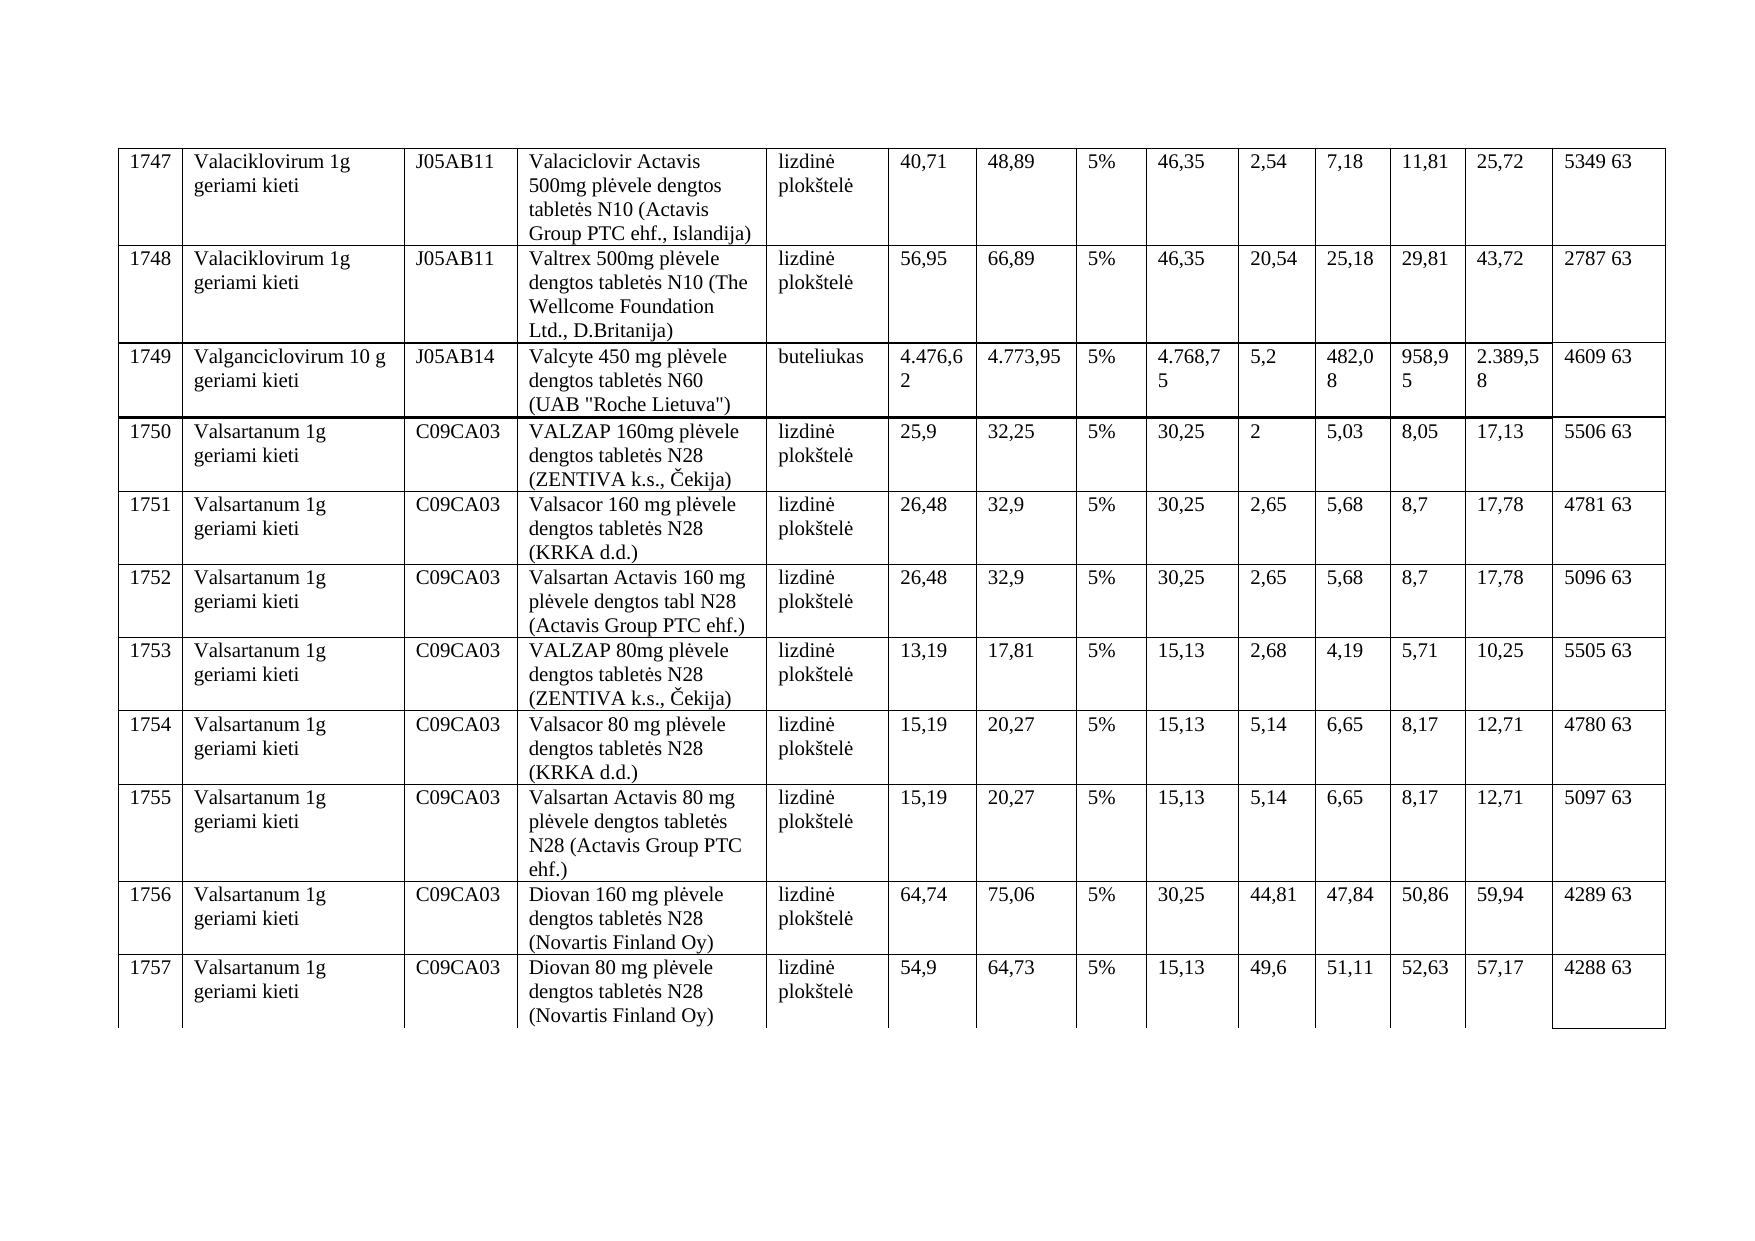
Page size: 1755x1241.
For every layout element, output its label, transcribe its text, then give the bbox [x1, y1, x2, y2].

table_cell 5% [1077, 344, 1146, 416]
table_cell 5097 63 [1553, 785, 1665, 881]
table_cell 2,65 [1239, 492, 1315, 564]
table_cell 5096 63 [1553, 565, 1665, 637]
table_cell C09CA03 [405, 882, 517, 954]
table_cell 5% [1077, 785, 1146, 881]
table_cell C09CA03 [405, 638, 517, 710]
table_cell Valaciclovir Actavis 500mg plėvele dengtos tabletės N10 (Actavis Group PTC ehf., Islandija) [518, 149, 766, 245]
table_cell 46,35 [1147, 246, 1238, 342]
table_cell 8,17 [1391, 711, 1465, 784]
table_cell 5505 63 [1553, 638, 1665, 710]
table_cell Valaciklovirum 1g geriami kieti [183, 246, 404, 342]
table_cell J05AB14 [405, 344, 517, 416]
table_cell 4.768,75 [1147, 344, 1238, 416]
table_cell lizdinė plokštelė [767, 638, 888, 710]
table_cell 4781 63 [1553, 492, 1665, 564]
table_cell 5% [1077, 492, 1146, 564]
table_cell 15,19 [889, 711, 976, 784]
table_cell 20,27 [977, 711, 1076, 784]
table_cell 5,2 [1239, 344, 1315, 416]
table_cell 50,86 [1391, 882, 1465, 954]
table_cell 29,81 [1391, 246, 1465, 342]
table_cell 15,13 [1147, 711, 1238, 784]
table_cell 1752 [119, 565, 182, 637]
table_cell Valsartanum 1g geriami kieti [183, 492, 404, 564]
table_cell 15,13 [1147, 785, 1238, 881]
table_cell 5% [1077, 882, 1146, 954]
table_cell 8,7 [1391, 492, 1465, 564]
table_cell 4780 63 [1553, 711, 1665, 784]
table_cell 4288 63 [1553, 955, 1665, 1027]
table_cell 482,08 [1316, 344, 1390, 416]
table_cell 46,35 [1147, 149, 1238, 245]
table_cell C09CA03 [405, 419, 517, 491]
table_cell 5,14 [1239, 711, 1315, 784]
table_cell Valsartanum 1g geriami kieti [183, 785, 404, 881]
table_cell 1757 [119, 955, 182, 1027]
table_cell J05AB11 [405, 149, 517, 245]
table_cell 4.476,62 [889, 344, 976, 416]
table_cell 15,19 [889, 785, 976, 881]
table_cell 2.389,58 [1466, 344, 1552, 416]
table_cell 4289 63 [1553, 882, 1665, 954]
table_cell Diovan 160 mg plėvele dengtos tabletės N28 (Novartis Finland Oy) [518, 882, 766, 954]
table_cell C09CA03 [405, 785, 517, 881]
table_cell 4609 63 [1553, 343, 1665, 416]
table_cell 32,25 [977, 419, 1076, 491]
table_cell 12,71 [1466, 711, 1552, 784]
table_cell 5,03 [1316, 419, 1390, 491]
table_cell 6,65 [1316, 785, 1390, 881]
table_cell 5% [1077, 419, 1146, 491]
table_cell 26,48 [889, 492, 976, 564]
table_cell 13,19 [889, 638, 976, 710]
table_cell 51,11 [1316, 955, 1390, 1027]
table_cell 30,25 [1147, 565, 1238, 637]
table_cell 52,63 [1391, 955, 1465, 1027]
table_cell Valtrex 500mg plėvele dengtos tabletės N10 (The Wellcome Foundation Ltd., D.Britanija) [518, 246, 766, 342]
table_cell 5,68 [1316, 492, 1390, 564]
table_cell 49,6 [1239, 955, 1315, 1027]
table_cell lizdinė plokštelė [767, 492, 888, 564]
table_cell Valsacor 160 mg plėvele dengtos tabletės N28 (KRKA d.d.) [518, 492, 766, 564]
table_cell 30,25 [1147, 492, 1238, 564]
table_cell 5,71 [1391, 638, 1465, 710]
table_cell 1755 [119, 785, 182, 881]
table_cell C09CA03 [405, 955, 517, 1027]
table_cell Valsartanum 1g geriami kieti [183, 638, 404, 710]
table_cell Valsartanum 1g geriami kieti [183, 419, 404, 491]
table_cell 15,13 [1147, 955, 1238, 1027]
table_cell 8,7 [1391, 565, 1465, 637]
table_cell lizdinė plokštelė [767, 419, 888, 491]
table_cell C09CA03 [405, 711, 517, 784]
table_cell 10,25 [1466, 638, 1552, 710]
table_cell 20,27 [977, 785, 1076, 881]
table_cell Diovan 80 mg plėvele dengtos tabletės N28 (Novartis Finland Oy) [518, 955, 766, 1027]
table_cell 6,65 [1316, 711, 1390, 784]
table_cell 5% [1077, 955, 1146, 1027]
table_cell 20,54 [1239, 246, 1315, 342]
table_cell 1747 [119, 149, 182, 245]
table_cell 59,94 [1466, 882, 1552, 954]
table_cell 5% [1077, 246, 1146, 342]
table_cell 25,18 [1316, 246, 1390, 342]
table_cell 56,95 [889, 246, 976, 342]
table_cell 7,18 [1316, 149, 1390, 245]
table_cell C09CA03 [405, 565, 517, 637]
table_cell 17,78 [1466, 565, 1552, 637]
table_cell buteliukas [767, 344, 888, 416]
table_cell 2,54 [1239, 149, 1315, 245]
table_cell 8,05 [1391, 419, 1465, 491]
table_cell 5% [1077, 638, 1146, 710]
table_cell 26,48 [889, 565, 976, 637]
table_cell 11,81 [1391, 149, 1465, 245]
table_cell lizdinė plokštelė [767, 955, 888, 1027]
table_cell 5% [1077, 711, 1146, 784]
table_cell 4,19 [1316, 638, 1390, 710]
table_cell lizdinė plokštelė [767, 882, 888, 954]
table_cell 2787 63 [1553, 246, 1665, 342]
table_cell 2,65 [1239, 565, 1315, 637]
table_cell 4.773,95 [977, 344, 1076, 416]
table_cell 25,9 [889, 419, 976, 491]
table_cell 1751 [119, 492, 182, 564]
table_cell 1748 [119, 246, 182, 342]
table_cell 75,06 [977, 882, 1076, 954]
table_cell 30,25 [1147, 882, 1238, 954]
table_cell VALZAP 80mg plėvele dengtos tabletės N28 (ZENTIVA k.s., Čekija) [518, 638, 766, 710]
table_cell lizdinė plokštelė [767, 149, 888, 245]
table_cell 64,74 [889, 882, 976, 954]
table_cell 1754 [119, 711, 182, 784]
table_cell Valsartanum 1g geriami kieti [183, 955, 404, 1027]
table_cell 64,73 [977, 955, 1076, 1027]
table_cell Valganciclovirum 10 g geriami kieti [183, 344, 404, 416]
table_cell Valaciklovirum 1g geriami kieti [183, 149, 404, 245]
table_cell 5,14 [1239, 785, 1315, 881]
table_cell J05AB11 [405, 246, 517, 342]
table_cell lizdinė plokštelė [767, 785, 888, 881]
table_cell 32,9 [977, 565, 1076, 637]
table_cell 48,89 [977, 149, 1076, 245]
table_cell 5% [1077, 149, 1146, 245]
table_cell 57,17 [1466, 955, 1552, 1027]
table_cell 5% [1077, 565, 1146, 637]
table_cell 5349 63 [1553, 149, 1665, 245]
table_cell Valsartan Actavis 80 mg plėvele dengtos tabletės N28 (Actavis Group PTC ehf.) [518, 785, 766, 881]
table_cell 5,68 [1316, 565, 1390, 637]
table_cell 54,9 [889, 955, 976, 1027]
table_cell 1756 [119, 882, 182, 954]
table_cell 32,9 [977, 492, 1076, 564]
table_cell 40,71 [889, 149, 976, 245]
table_cell Valsartanum 1g geriami kieti [183, 882, 404, 954]
table_cell 1749 [119, 344, 182, 416]
table_cell 66,89 [977, 246, 1076, 342]
table_cell 47,84 [1316, 882, 1390, 954]
table_cell 958,95 [1391, 344, 1465, 416]
table_cell 30,25 [1147, 419, 1238, 491]
table_cell 12,71 [1466, 785, 1552, 881]
table_cell 1753 [119, 638, 182, 710]
table_cell 25,72 [1466, 149, 1552, 245]
table_cell 2 [1239, 419, 1315, 491]
table_cell lizdinė plokštelė [767, 711, 888, 784]
table_cell 1750 [119, 419, 182, 491]
table_cell 43,72 [1466, 246, 1552, 342]
table_cell Valsartanum 1g geriami kieti [183, 565, 404, 637]
table_cell 8,17 [1391, 785, 1465, 881]
table_cell lizdinė plokštelė [767, 565, 888, 637]
table_cell 5506 63 [1553, 418, 1665, 491]
table_cell VALZAP 160mg plėvele dengtos tabletės N28 (ZENTIVA k.s., Čekija) [518, 419, 766, 491]
table_cell lizdinė plokštelė [767, 246, 888, 342]
table_cell Valcyte 450 mg plėvele dengtos tabletės N60 (UAB "Roche Lietuva") [518, 344, 766, 416]
table_cell 44,81 [1239, 882, 1315, 954]
table_cell Valsartan Actavis 160 mg plėvele dengtos tabl N28 (Actavis Group PTC ehf.) [518, 565, 766, 637]
table_cell Valsacor 80 mg plėvele dengtos tabletės N28 (KRKA d.d.) [518, 711, 766, 784]
table_cell 17,81 [977, 638, 1076, 710]
table_cell 15,13 [1147, 638, 1238, 710]
table_cell 17,78 [1466, 492, 1552, 564]
table_cell 17,13 [1466, 419, 1552, 491]
table_cell Valsartanum 1g geriami kieti [183, 711, 404, 784]
table_cell C09CA03 [405, 492, 517, 564]
table_cell 2,68 [1239, 638, 1315, 710]
